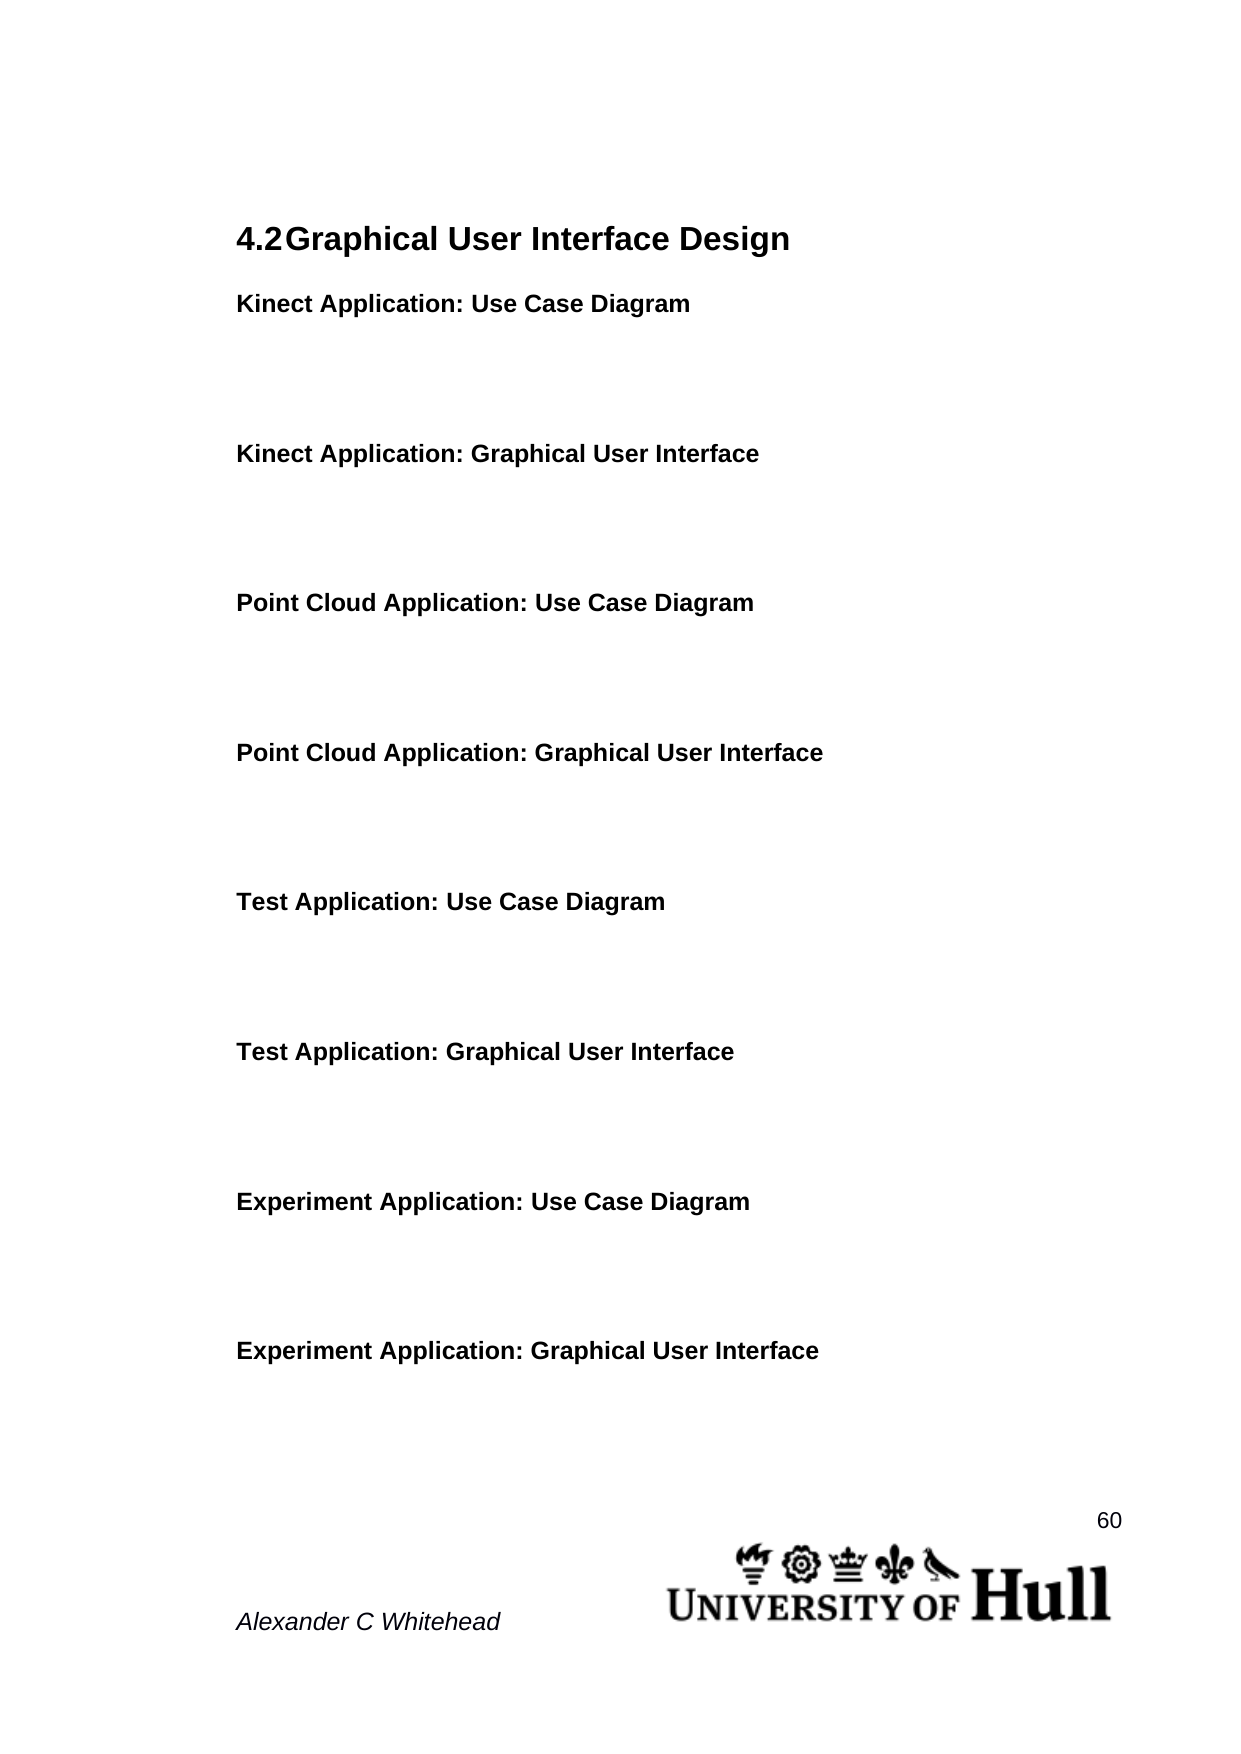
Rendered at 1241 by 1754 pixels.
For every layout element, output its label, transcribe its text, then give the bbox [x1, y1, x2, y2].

subtitle Graphical User Interface Design [236, 219, 1122, 258]
subtitle Experiment Application: Use Case Diagram [236, 1187, 1122, 1215]
subtitle Point Cloud Application: Graphical User Interface [236, 738, 1122, 767]
subtitle Kinect Application: Graphical User Interface [236, 439, 1122, 467]
subtitle Experiment Application: Graphical User Interface [236, 1336, 1122, 1365]
subtitle Point Cloud Application: Use Case Diagram [236, 588, 1122, 617]
subtitle Kinect Application: Use Case Diagram [236, 289, 1122, 318]
subtitle Test Application: Use Case Diagram [236, 887, 1122, 916]
subtitle Test Application: Graphical User Interface [236, 1037, 1122, 1066]
picture [660, 1533, 1120, 1631]
